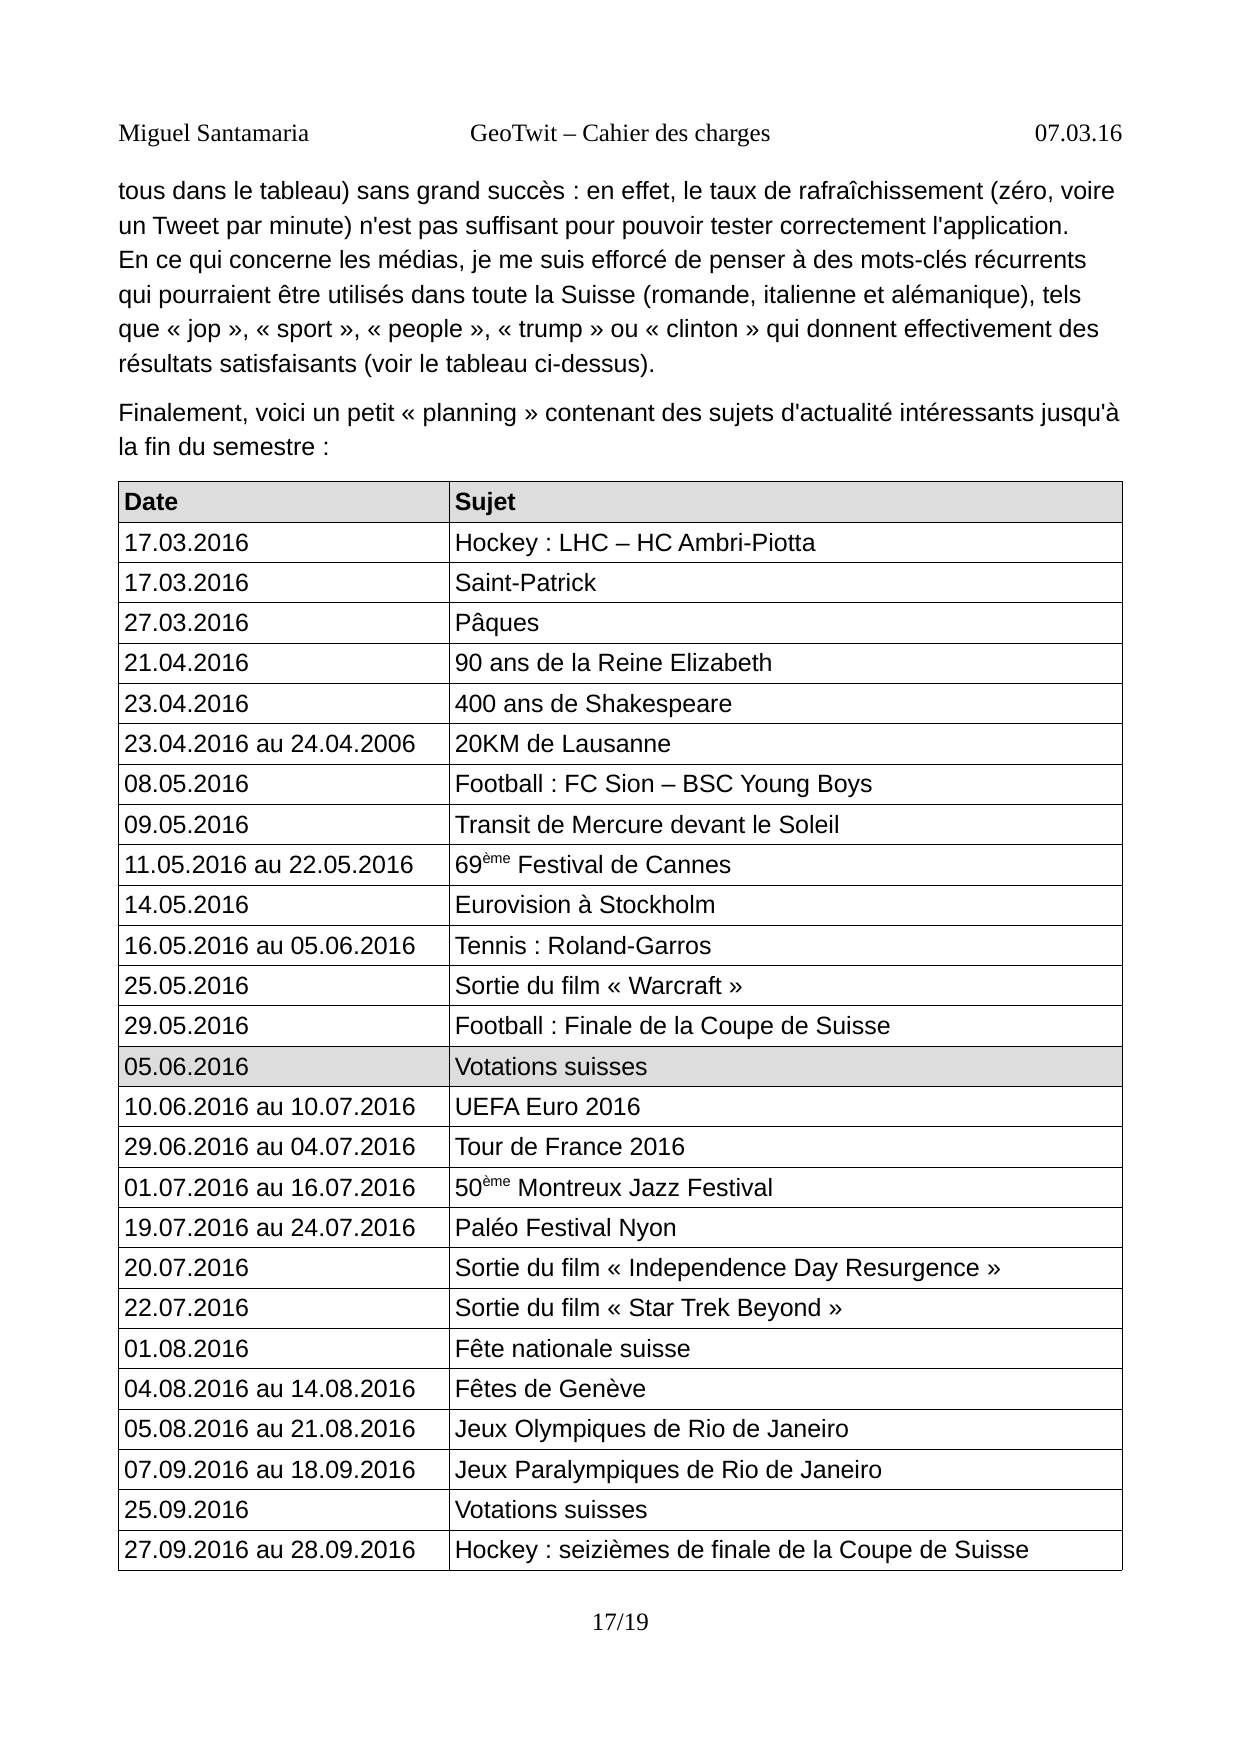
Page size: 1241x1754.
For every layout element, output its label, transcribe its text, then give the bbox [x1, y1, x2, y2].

table_cell Tennis : Roland-Garros [450, 926, 1122, 965]
table_cell 50ème Montreux Jazz Festival [450, 1168, 1122, 1207]
table_cell 25.09.2016 [119, 1490, 449, 1529]
table_cell Transit de Mercure devant le Soleil [450, 805, 1122, 844]
table_cell 22.07.2016 [119, 1289, 449, 1328]
table_cell Votations suisses [450, 1047, 1122, 1086]
table_cell 90 ans de la Reine Elizabeth [450, 644, 1122, 683]
text Finalement, voici un petit « planning » contenant des sujets d'actualité intéressants jusqu'à la fin du semestre : [118, 398, 1122, 461]
table_cell 400 ans de Shakespeare [450, 684, 1122, 723]
table_cell Sortie du film « Star Trek Beyond » [450, 1289, 1122, 1328]
table_cell 01.08.2016 [119, 1329, 449, 1368]
table_cell 19.07.2016 au 24.07.2016 [119, 1208, 449, 1247]
table_cell 07.09.2016 au 18.09.2016 [119, 1450, 449, 1489]
table_cell Hockey : seizièmes de finale de la Coupe de Suisse [450, 1531, 1122, 1570]
table_cell Paléo Festival Nyon [450, 1208, 1122, 1247]
table_cell Jeux Olympiques de Rio de Janeiro [450, 1410, 1122, 1449]
table_cell Saint-Patrick [450, 563, 1122, 602]
table_cell 17.03.2016 [119, 523, 449, 562]
table_cell UEFA Euro 2016 [450, 1087, 1122, 1126]
table_cell 29.05.2016 [119, 1006, 449, 1046]
table_cell 20KM de Lausanne [450, 724, 1122, 763]
table_cell Fêtes de Genève [450, 1369, 1122, 1408]
table_cell 10.06.2016 au 10.07.2016 [119, 1087, 449, 1126]
table_cell Fête nationale suisse [450, 1329, 1122, 1368]
table_cell Eurovision à Stockholm [450, 886, 1122, 925]
table_cell 23.04.2016 [119, 684, 449, 723]
text tous dans le tableau) sans grand succès : en effet, le taux de rafraîchissement (zéro, voire un Tweet par minute) n'est pas suffisant pour pouvoir tester correctement l'application. En ce qui concerne les médias, je me suis efforcé de penser à des mots-clés récurrents qui pourraient être utilisés dans toute la Suisse (romande, italienne et alémanique), tels que « jop », « sport », « people », « trump » ou « clinton » qui donnent effectivement des résultats satisfaisants (voir le tableau ci-dessus). [118, 176, 1122, 377]
table_cell Pâques [450, 603, 1122, 643]
table_cell 14.05.2016 [119, 886, 449, 925]
table_cell 17.03.2016 [119, 563, 449, 602]
table_cell 25.05.2016 [119, 966, 449, 1005]
table_cell Football : Finale de la Coupe de Suisse [450, 1006, 1122, 1046]
table_cell Jeux Paralympiques de Rio de Janeiro [450, 1450, 1122, 1489]
table_cell Football : FC Sion – BSC Young Boys [450, 765, 1122, 804]
table_cell 21.04.2016 [119, 644, 449, 683]
table_cell 20.07.2016 [119, 1248, 449, 1288]
table_cell 27.09.2016 au 28.09.2016 [119, 1531, 449, 1570]
table_cell Sortie du film « Independence Day Resurgence » [450, 1248, 1122, 1288]
table_cell 01.07.2016 au 16.07.2016 [119, 1168, 449, 1207]
table_cell Votations suisses [450, 1490, 1122, 1529]
table_header Date [119, 482, 449, 522]
table_cell Sortie du film « Warcraft » [450, 966, 1122, 1005]
table_cell 27.03.2016 [119, 603, 449, 643]
table_header Sujet [450, 482, 1122, 522]
table_cell 16.05.2016 au 05.06.2016 [119, 926, 449, 965]
table_cell Hockey : LHC – HC Ambri-Piotta [450, 523, 1122, 562]
table_cell 23.04.2016 au 24.04.2006 [119, 724, 449, 763]
table_cell Tour de France 2016 [450, 1127, 1122, 1167]
table_cell 08.05.2016 [119, 765, 449, 804]
table_cell 11.05.2016 au 22.05.2016 [119, 845, 449, 884]
table_cell 04.08.2016 au 14.08.2016 [119, 1369, 449, 1408]
table_cell 05.06.2016 [119, 1047, 449, 1086]
table_cell 05.08.2016 au 21.08.2016 [119, 1410, 449, 1449]
table_cell 29.06.2016 au 04.07.2016 [119, 1127, 449, 1167]
table_cell 69ème Festival de Cannes [450, 845, 1122, 884]
table_cell 09.05.2016 [119, 805, 449, 844]
